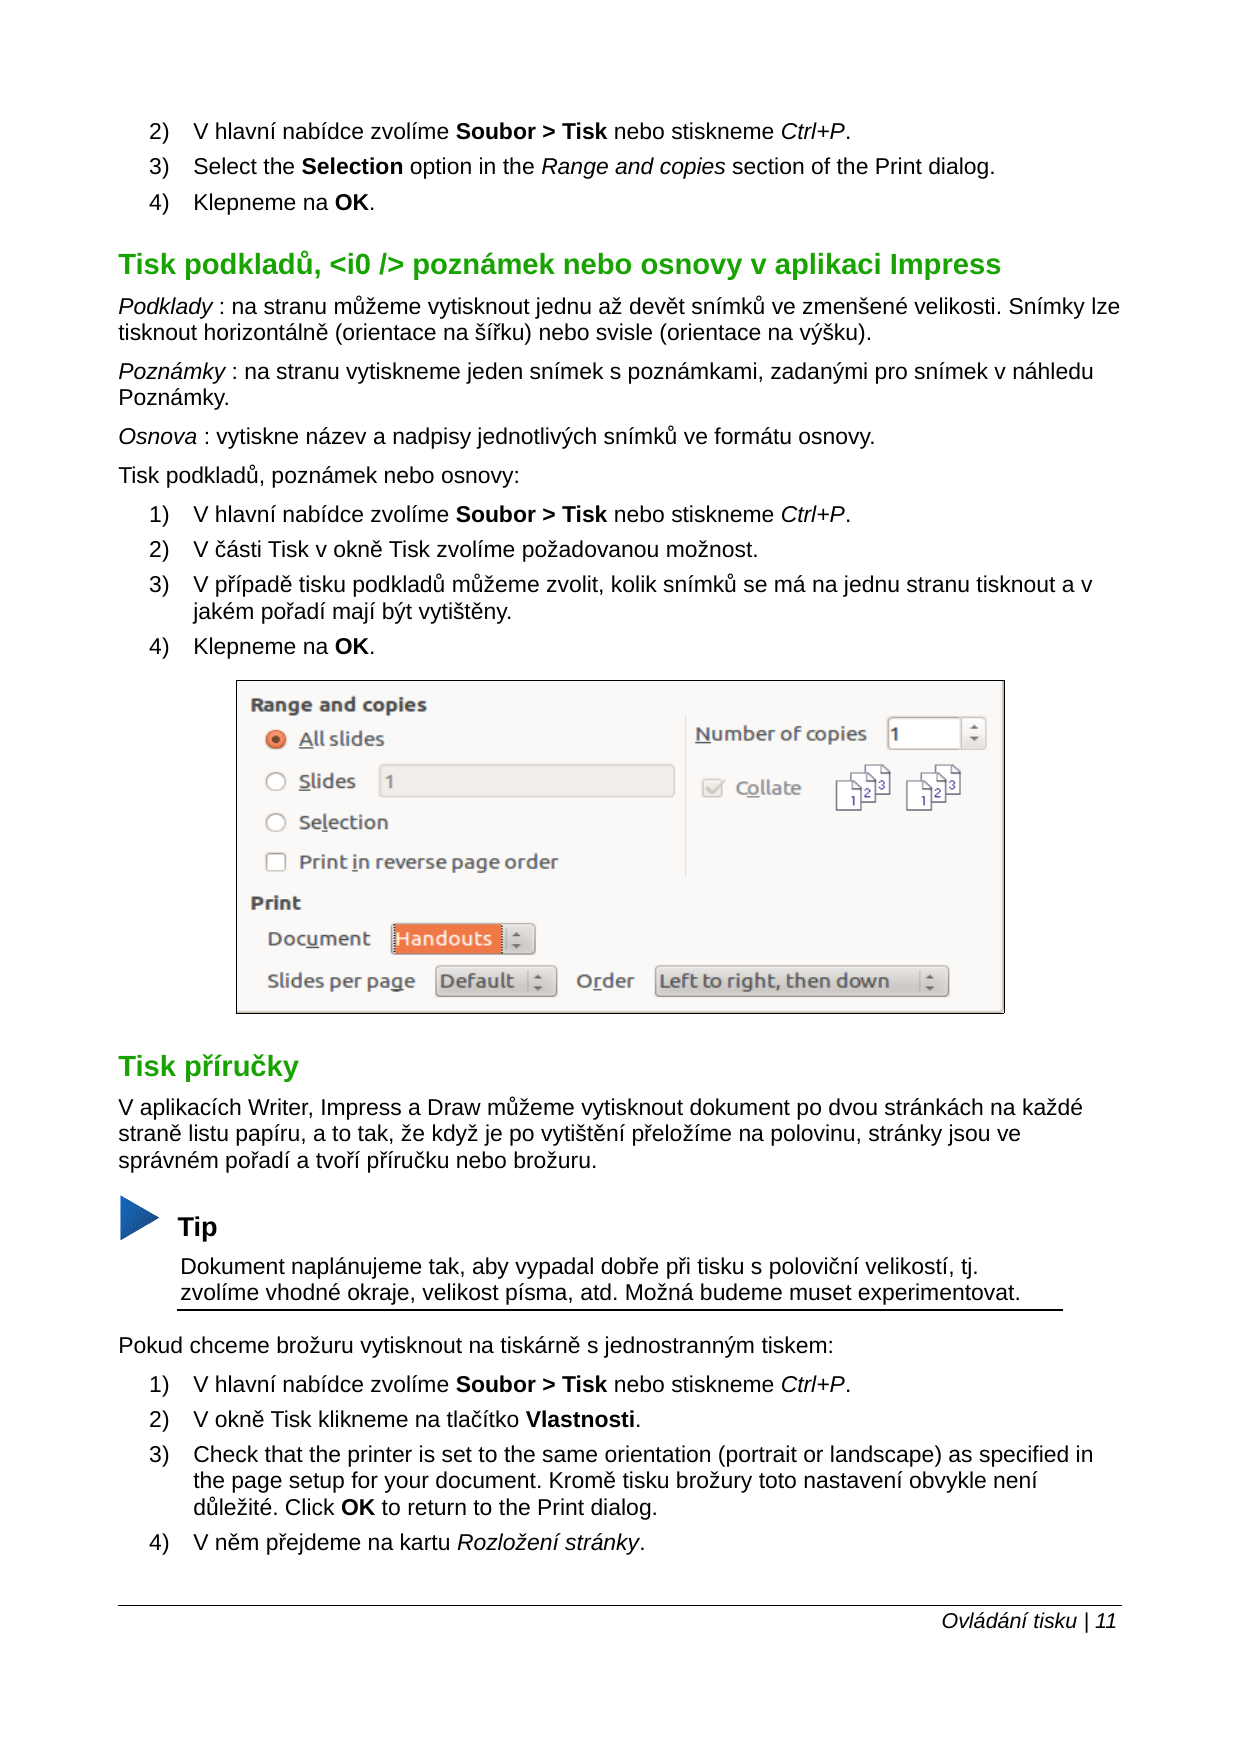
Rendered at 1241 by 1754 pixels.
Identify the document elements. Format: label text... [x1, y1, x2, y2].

text Osnova : vytiskne název a nadpisy jednotlivých snímků ve formátu osnovy. [118, 423, 1122, 449]
list Klepneme na OK. [169, 188, 1122, 215]
list V něm přejdeme na kartu Rozložení stránky. [169, 1529, 1122, 1555]
picture [237, 681, 1004, 1013]
list Select the Selection option in the Range and copies section of the Print dialog. [169, 153, 1122, 180]
subtitle Tip [118, 1193, 1122, 1242]
list Klepneme na OK. [169, 633, 1122, 659]
list V okně Tisk klikneme na tlačítko Vlastnosti. [169, 1406, 1122, 1432]
text V aplikacích Writer, Impress a Draw můžeme vytisknout dokument po dvou stránkách na každé straně listu papíru, a to tak, že když je po vytištění přeložíme na polovinu, stránky jsou ve správném pořadí a tvoří příručku nebo brožuru. [118, 1094, 1122, 1173]
text Dokument naplánujeme tak, aby vypadal dobře při tisku s poloviční velikostí, tj. zvolíme vhodné okraje, velikost písma, atd. Možná budeme muset experimentovat. [177, 1250, 1063, 1309]
list V hlavní nabídce zvolíme Soubor > Tisk nebo stiskneme Ctrl+P. [169, 118, 1122, 144]
list V hlavní nabídce zvolíme Soubor > Tisk nebo stiskneme Ctrl+P. [169, 1371, 1122, 1397]
list Check that the printer is set to the same orientation (portrait or landscape) as specified in the page setup for your document. Kromě tisku brožury toto nastavení obvykle není důležité. Click OK to return to the Print dialog. [169, 1441, 1122, 1520]
subtitle Tisk podkladů, <i0 /> poznámek nebo osnovy v aplikaci Impress [118, 247, 1122, 281]
list V případě tisku podkladů můžeme zvolit, kolik snímků se má na jednu stranu tisknout a v jakém pořadí mají být vytištěny. [169, 571, 1122, 624]
list V hlavní nabídce zvolíme Soubor > Tisk nebo stiskneme Ctrl+P. [169, 501, 1122, 527]
list Tisk podkladů, poznámek nebo osnovy: [118, 462, 1122, 488]
list Pokud chceme brožuru vytisknout na tiskárně s jednostranným tiskem: [118, 1332, 1122, 1358]
subtitle Tisk příručky [118, 1049, 1122, 1082]
text Podklady : na stranu můžeme vytisknout jednu až devět snímků ve zmenšené velikosti. Snímky lze tisknout horizontálně (orientace na šířku) nebo svisle (orientace na výšku). [118, 293, 1122, 345]
list V části Tisk v okně Tisk zvolíme požadovanou možnost. [169, 536, 1122, 562]
text Poznámky : na stranu vytiskneme jeden snímek s poznámkami, zadanými pro snímek v náhledu Poznámky. [118, 358, 1122, 411]
